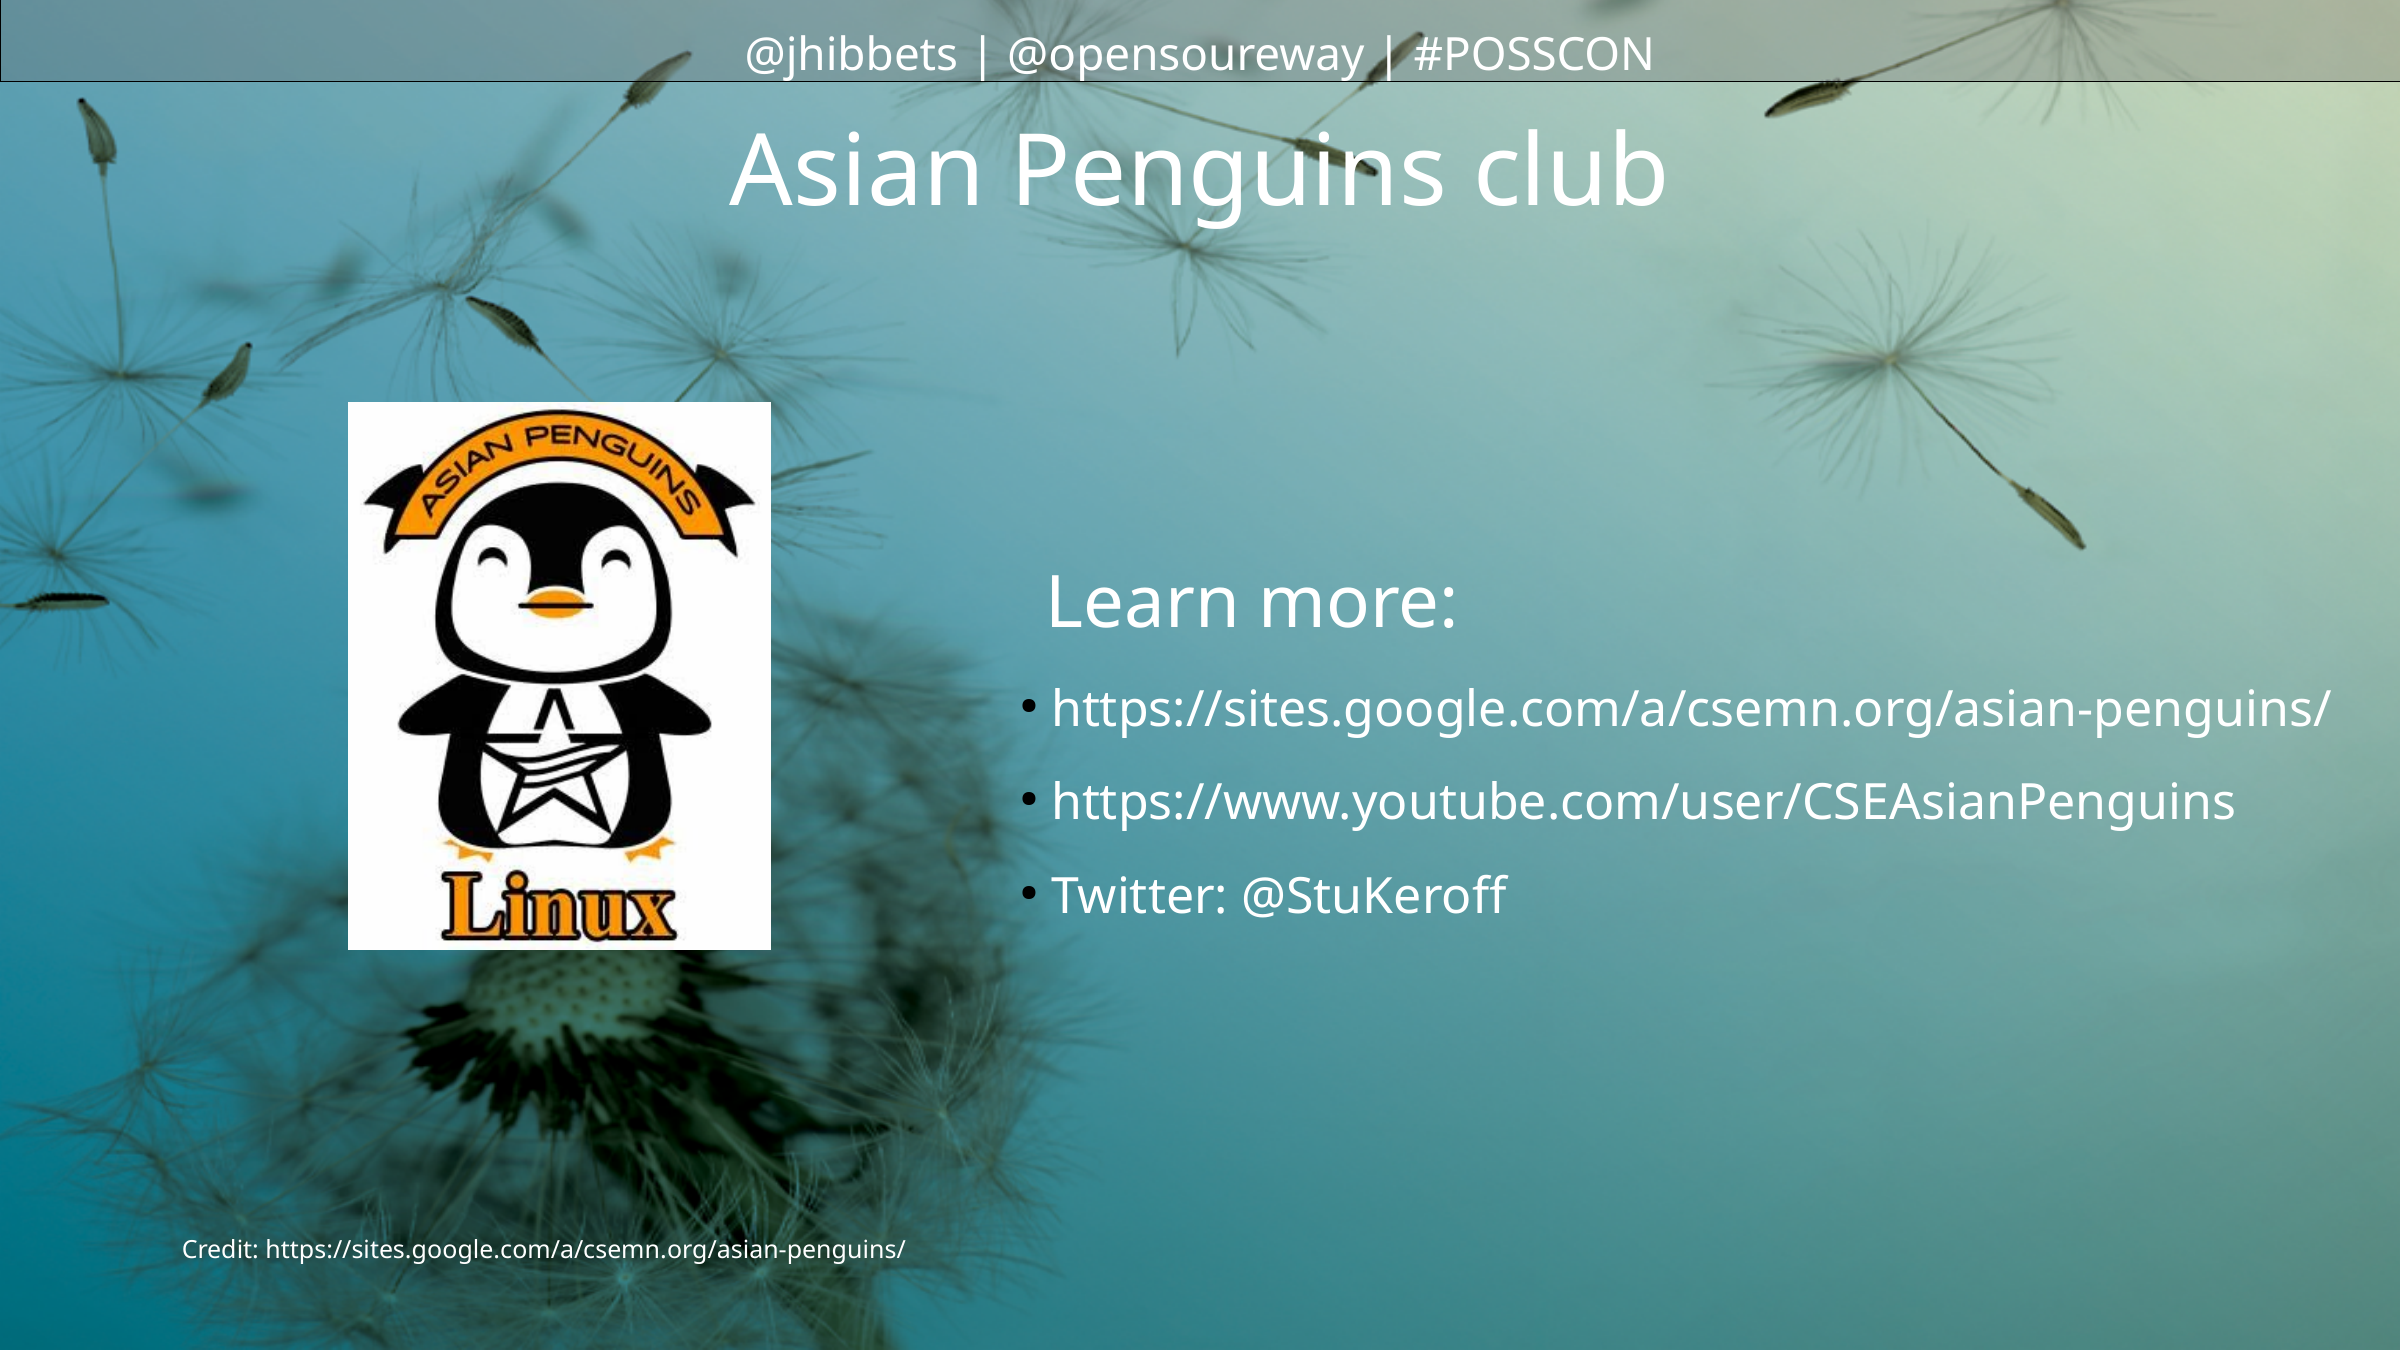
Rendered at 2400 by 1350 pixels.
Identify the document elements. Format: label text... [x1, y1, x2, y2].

title Asian Penguins club [120, 53, 2281, 280]
text_box Credit: https://sites.google.com/a/csemn.org/asian-penguins/ [167, 1224, 1222, 1272]
text_box Learn more: https://sites.google.com/a/csemn.org/asian-penguins/ https://www.youtube.com/user/CSEAsianPenguins Twitter: @StuKeroff [1020, 427, 2356, 1050]
picture [0, 82, 2400, 1350]
